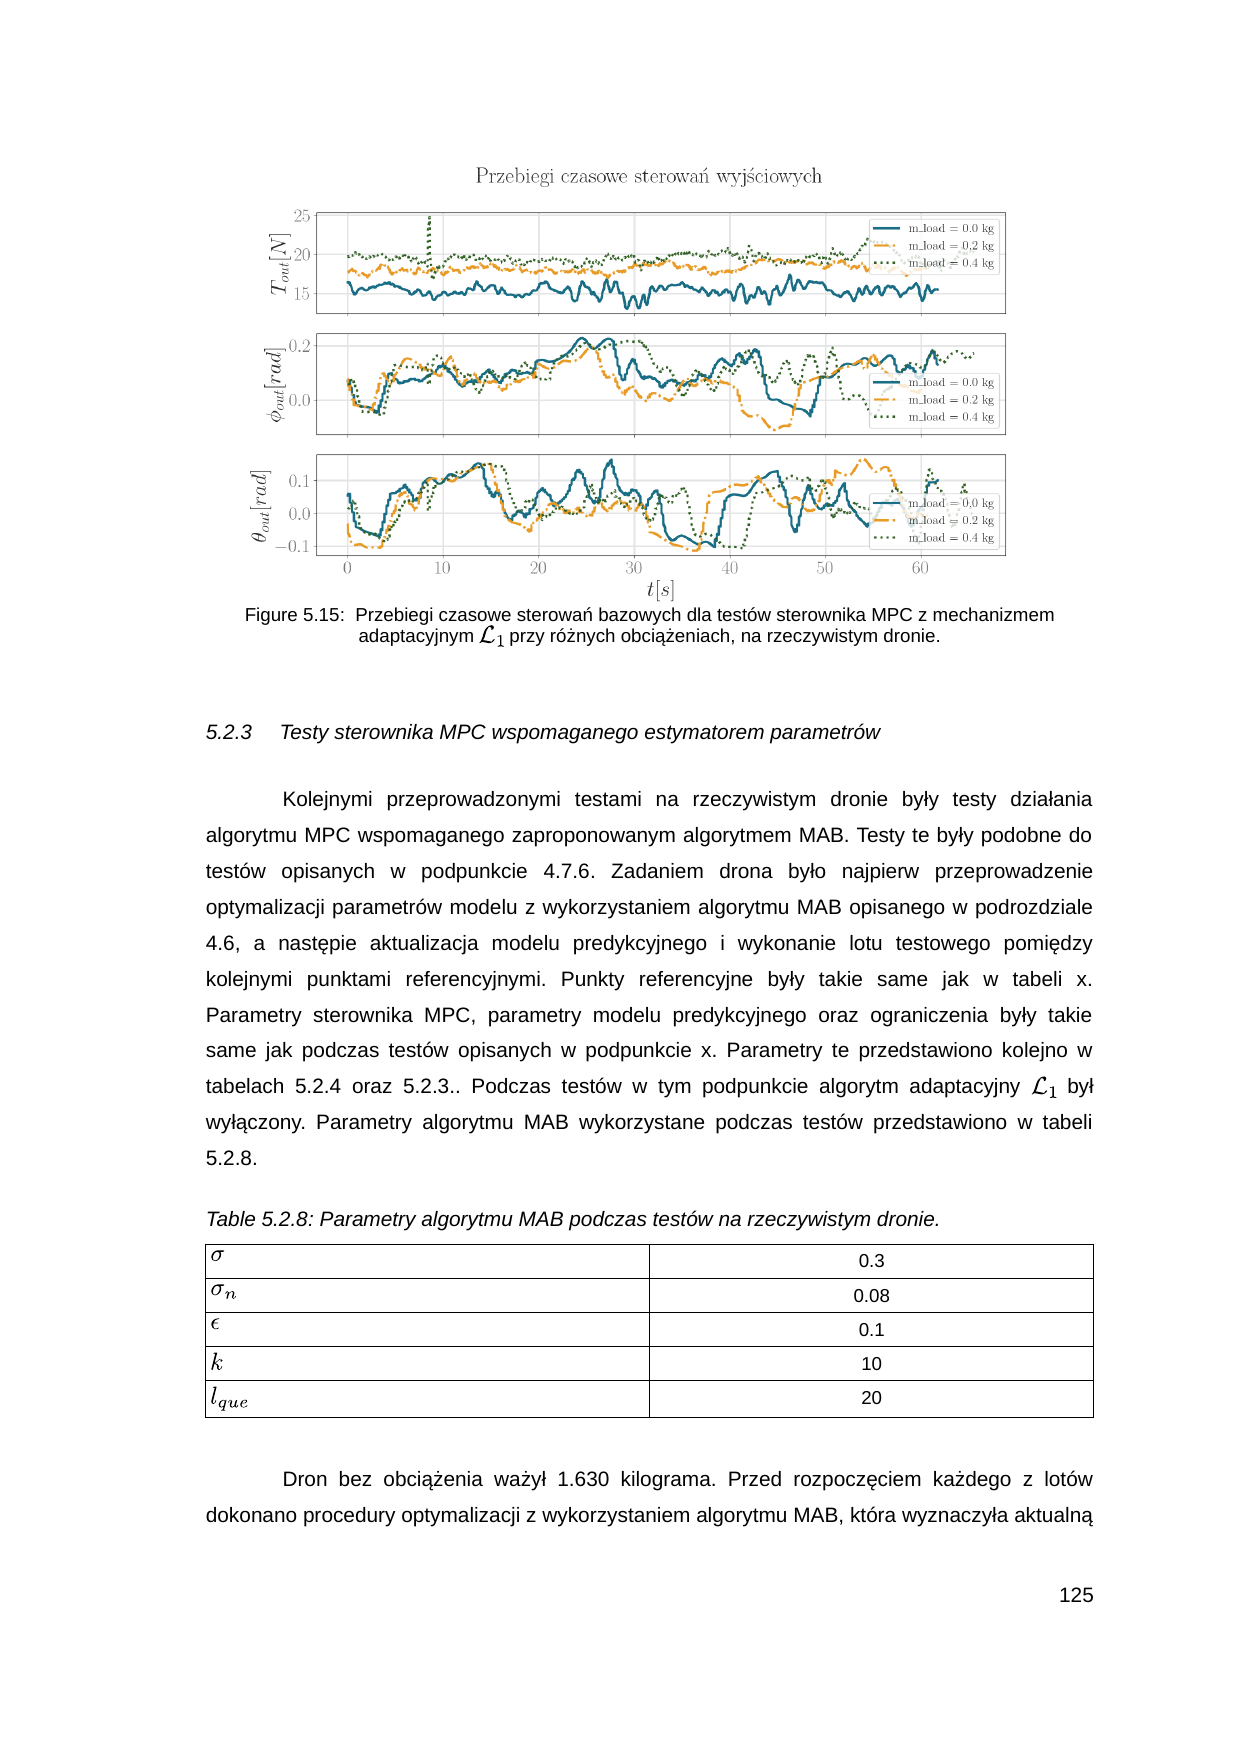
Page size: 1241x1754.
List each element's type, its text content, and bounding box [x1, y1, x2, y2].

text Figure 5.15: Przebiegi czasowe sterowań bazowych dla testów sterownika MPC z mechanizmem adaptacyjnym przy różnych obciążeniach, na rzeczywistym dronie. [206, 604, 1093, 647]
text Kolejnymi przeprowadzonymi testami na rzeczywistym dronie były testy działania algorytmu MPC wspomaganego zaproponowanym algorytmem MAB. Testy te były podobne do testów opisanych w podpunkcie 4.7.6. Zadaniem drona było najpierw przeprowadzenie optymalizacji parametrów modelu z wykorzystaniem algorytmu MAB opisanego w podrozdziale 4.6, a następie aktualizacja modelu predykcyjnego i wykonanie lotu testowego pomiędzy kolejnymi punktami referencyjnymi. Punkty referencyjne były takie same jak w tabeli x. Parametry sterownika MPC, parametry modelu predykcyjnego oraz ograniczenia były takie same jak podczas testów opisanych w podpunkcie x. Parametry te przedstawiono kolejno w tabelach 5.2.4 oraz 5.2.3.. Podczas testów w tym podpunkcie algorytm adaptacyjny był wyłączony. Parametry algorytmu MAB wykorzystane podczas testów przedstawiono w tabeli 5.2.8. [206, 787, 1093, 1170]
table_cell 20 [650, 1381, 1093, 1417]
table_header 0.3 [650, 1245, 1093, 1278]
table_cell 10 [650, 1347, 1093, 1380]
subtitle Testy sterownika MPC wspomaganego estymatorem parametrów [206, 719, 1093, 743]
table_cell 0.1 [650, 1313, 1093, 1346]
text Table 5.2.8: Parametry algorytmu MAB podczas testów na rzeczywistym dronie. [206, 1207, 1093, 1231]
table_cell [206, 1347, 649, 1380]
table_cell 0.08 [650, 1279, 1093, 1312]
table_cell [206, 1279, 649, 1312]
table_header [206, 1245, 649, 1278]
picture [205, 159, 1094, 604]
table_cell [206, 1381, 649, 1417]
table_cell [206, 1313, 649, 1346]
text Dron bez obciążenia ważył 1.630 kilograma. Przed rozpoczęciem każdego z lotów dokonano procedury optymalizacji z wykorzystaniem algorytmu MAB, która wyznaczyła aktualną [206, 1467, 1093, 1526]
